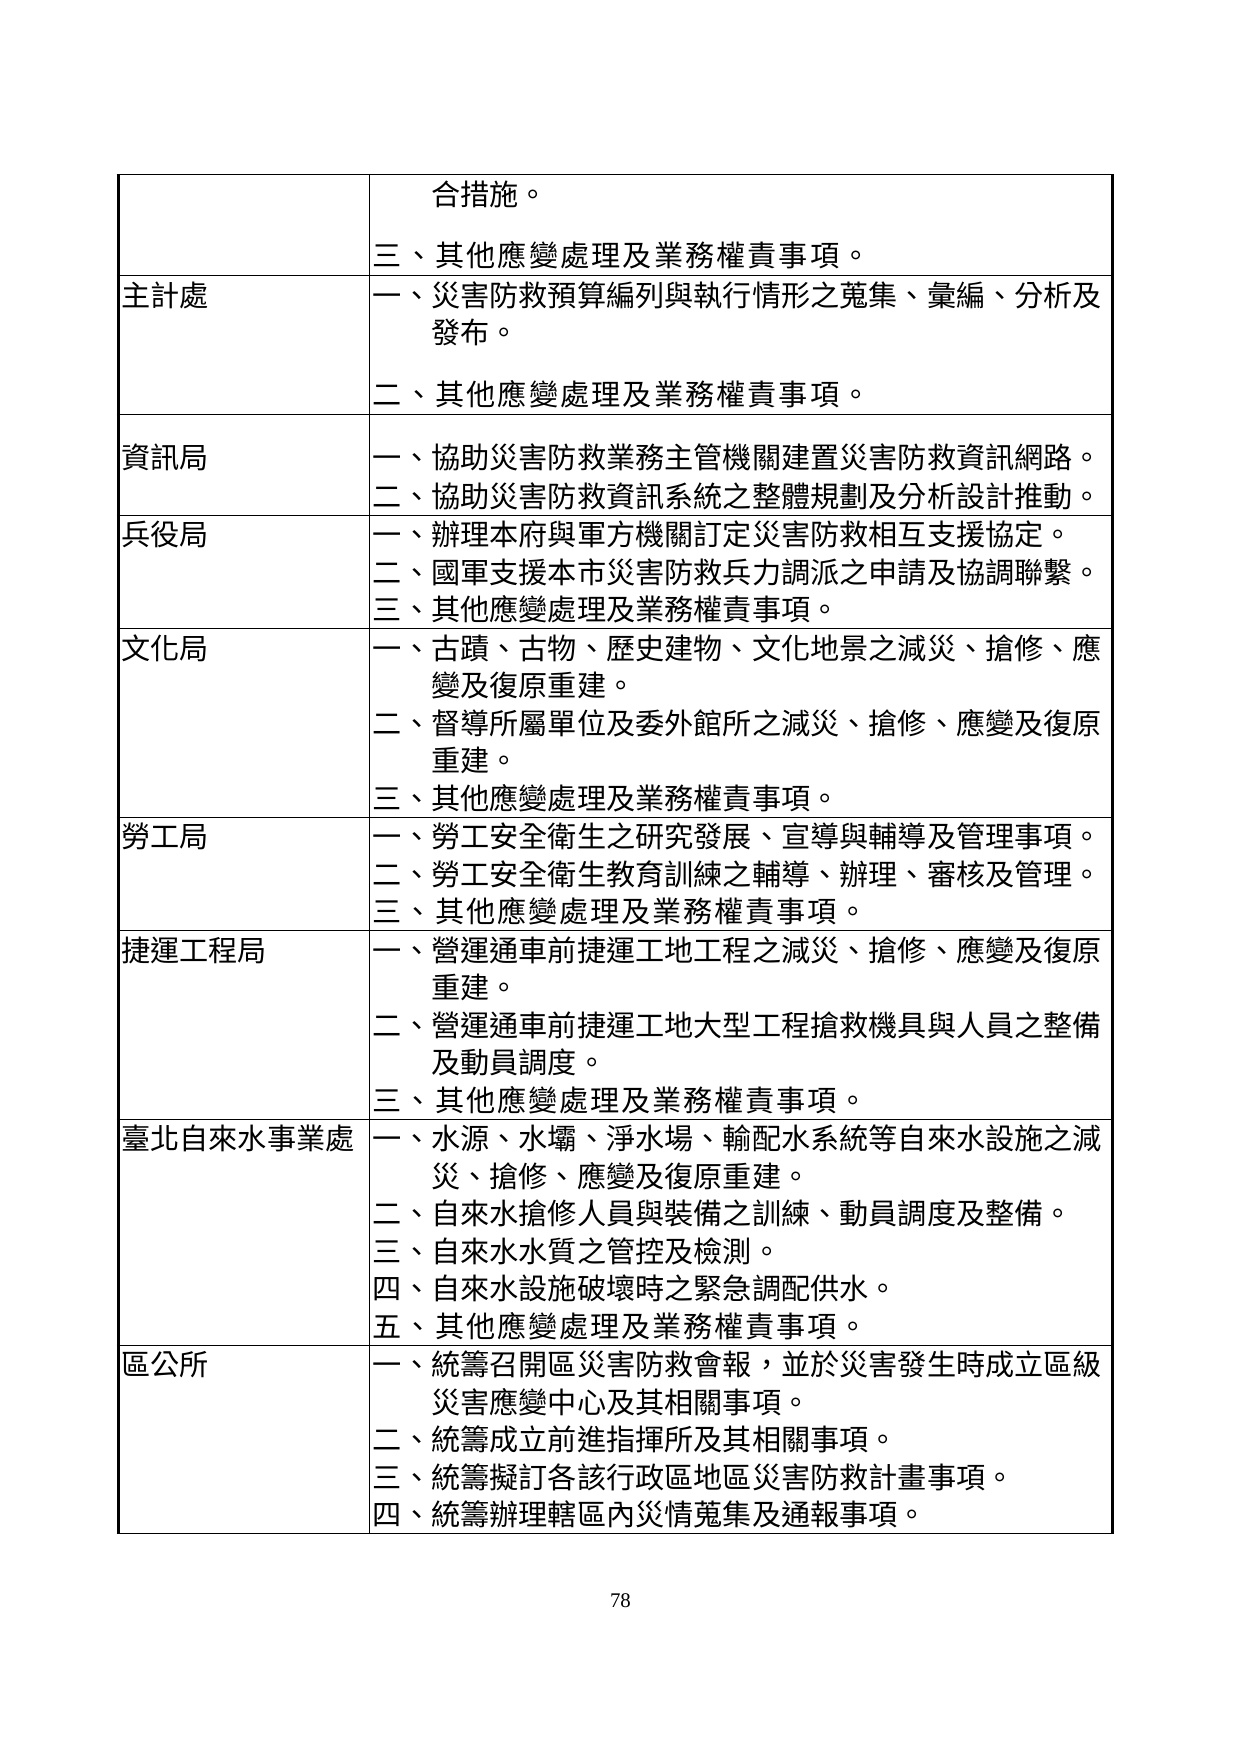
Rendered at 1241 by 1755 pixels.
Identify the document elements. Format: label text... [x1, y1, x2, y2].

table_cell 區公所 [120, 1346, 369, 1533]
table_cell 主計處 [120, 276, 369, 413]
table_cell 一、水源、水壩、淨水場、輸配水系統等自來水設施之減災、搶修、應變及復原重建。 二、自來水搶修人員與裝備之訓練、動員調度及整備。 三、自來水水質之管控及檢測。 四、自來水設施破壞時之緊急調配供水。 五、其他應變處理及業務權責事項。 [370, 1120, 1111, 1345]
table_cell 勞工局 [120, 818, 369, 930]
table_cell 一、營運通車前捷運工地工程之減災、搶修、應變及復原重建。 二、營運通車前捷運工地大型工程搶救機具與人員之整備及動員調度。 三、其他應變處理及業務權責事項。 [370, 931, 1111, 1119]
table_cell 資訊局 [120, 415, 369, 514]
table_cell 臺北自來水事業處 [120, 1120, 369, 1345]
table_cell 兵役局 [120, 516, 369, 628]
table_cell 一、統籌召開區災害防救會報，並於災害發生時成立區級災害應變中心及其相關事項。 二、統籌成立前進指揮所及其相關事項。 三、統籌擬訂各該行政區地區災害防救計畫事項。 四、統籌辦理轄區內災情蒐集及通報事項。 [370, 1346, 1111, 1533]
table_cell 一、辦理本府與軍方機關訂定災害防救相互支援協定。 二、國軍支援本市災害防救兵力調派之申請及協調聯繫。 三、其他應變處理及業務權責事項。 [370, 516, 1111, 628]
table_cell [120, 175, 369, 275]
table_cell 一、古蹟、古物、歷史建物、文化地景之減災、搶修、應變及復原重建。 二、督導所屬單位及委外館所之減災、搶修、應變及復原重建。 三、其他應變處理及業務權責事項。 [370, 629, 1111, 817]
table_cell 一、勞工安全衛生之研究發展、宣導與輔導及管理事項。 二、勞工安全衛生教育訓練之輔導、辦理、審核及管理。 三、其他應變處理及業務權責事項。 [370, 818, 1111, 930]
table_cell 捷運工程局 [120, 931, 369, 1119]
table_cell 文化局 [120, 629, 369, 817]
table_cell 一、協助災害防救業務主管機關建置災害防救資訊網路。 二、協助災害防救資訊系統之整體規劃及分析設計推動。 [370, 415, 1111, 514]
table_cell 一、災害防救預算編列與執行情形之蒐集、彙編、分析及發布。 二、其他應變處理及業務權責事項。 [370, 276, 1111, 413]
table_cell 合措施。 三、其他應變處理及業務權責事項。 [370, 175, 1111, 275]
